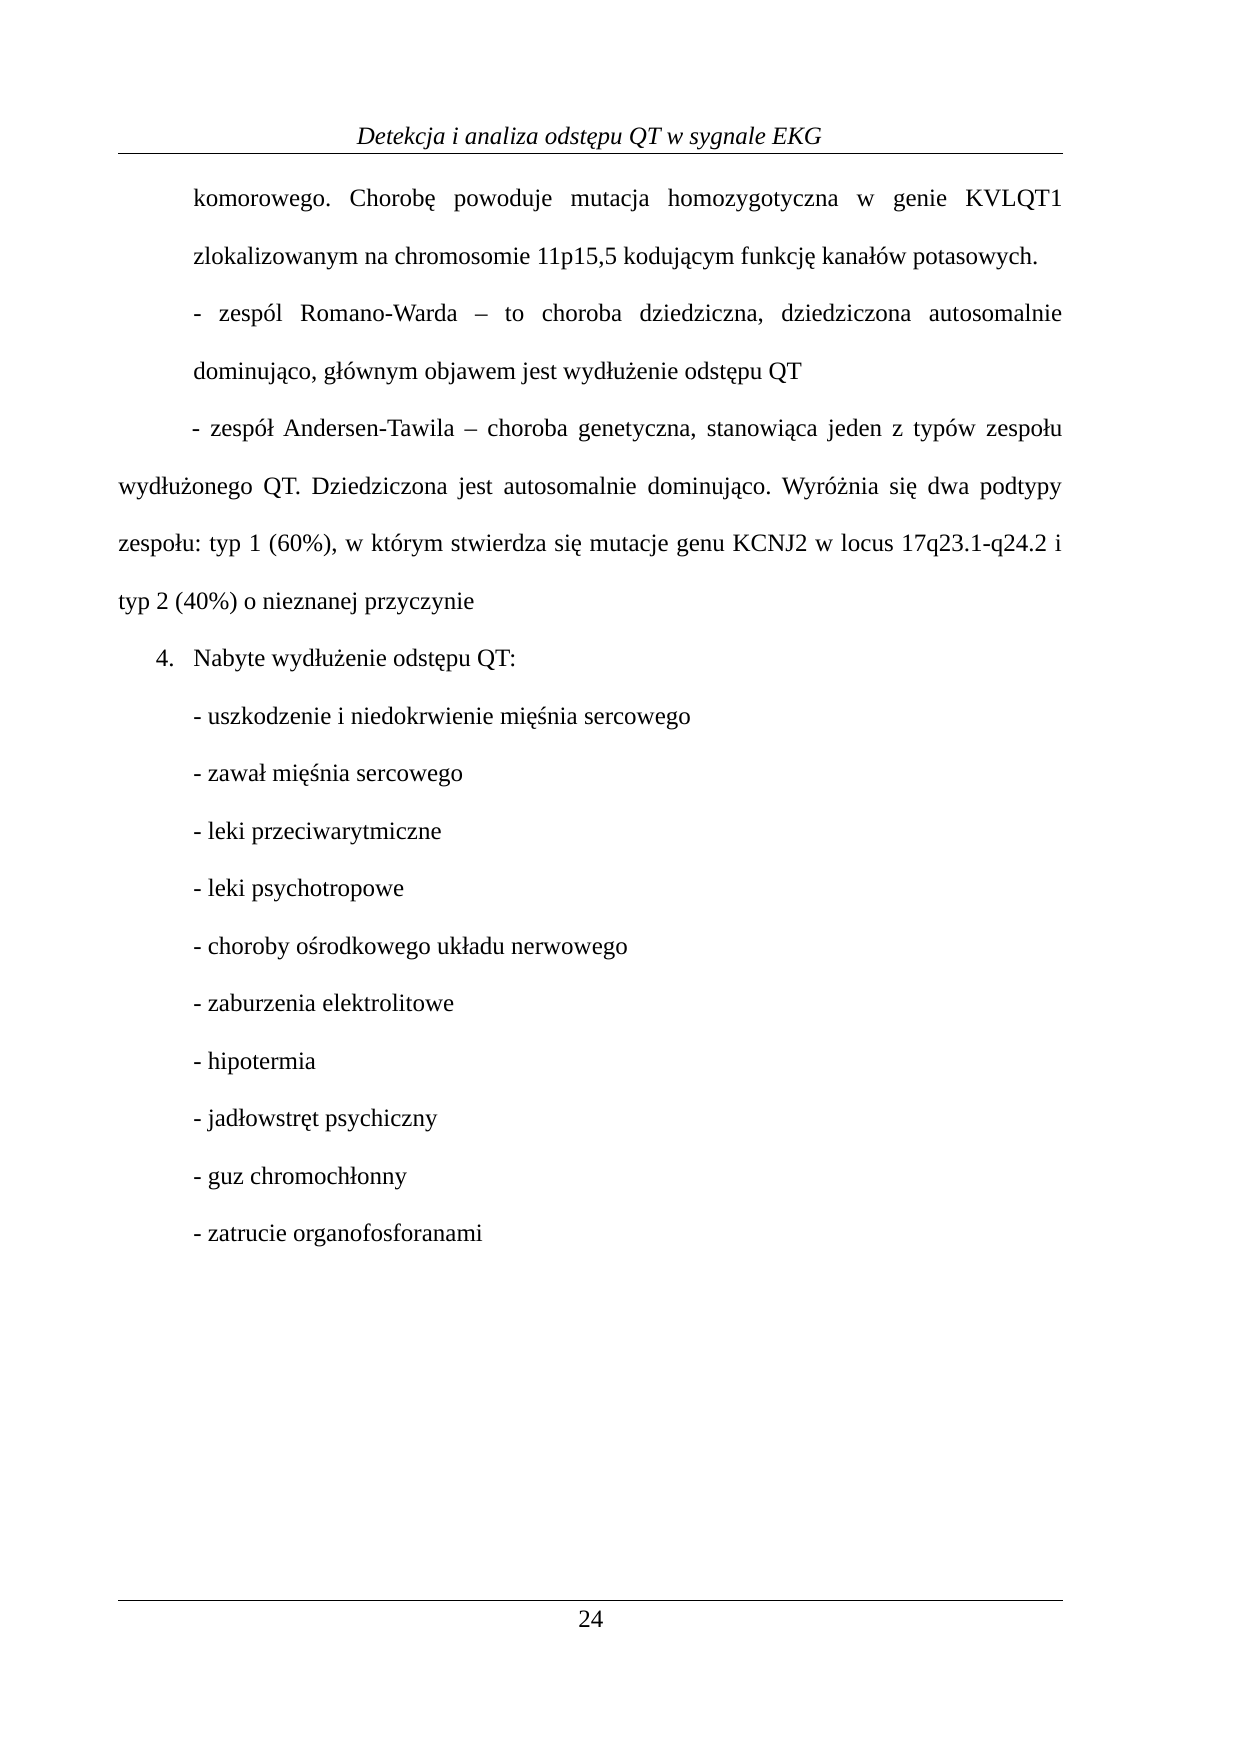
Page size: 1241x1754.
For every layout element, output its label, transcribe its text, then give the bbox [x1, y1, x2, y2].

list - leki przeciwarytmiczne [156, 801, 1063, 844]
list - zaburzenia elektrolitowe [156, 974, 1063, 1017]
list - uszkodzenie i niedokrwienie mięśnia sercowego [156, 686, 1063, 729]
text - zespół Andersen-Tawila – choroba genetyczna, stanowiąca jeden z typów zespołu wydłużonego QT. Dziedziczona jest autosomalnie dominująco. Wyróżnia się dwa podtypy zespołu: typ 1 (60%), w którym stwierdza się mutacje genu KCNJ2 w locus 17q23.1-q24.2 i typ 2 (40%) o nieznanej przyczynie [118, 399, 1063, 614]
list - jadłowstręt psychiczny [156, 1089, 1063, 1132]
list Nabyte wydłużenie odstępu QT: [156, 629, 1063, 672]
list - choroby ośrodkowego układu nerwowego [156, 916, 1063, 959]
list - zatrucie organofosforanami [156, 1204, 1063, 1247]
list - hipotermia [156, 1031, 1063, 1074]
list - leki psychotropowe [156, 859, 1063, 902]
list - zawał mięśnia sercowego [156, 744, 1063, 787]
list - zespól Romano-Warda – to choroba dziedziczna, dziedziczona autosomalnie dominująco, głównym objawem jest wydłużenie odstępu QT [156, 284, 1063, 384]
list komorowego. Chorobę powoduje mutacja homozygotyczna w genie KVLQT1 zlokalizowanym na chromosomie 11p15,5 kodującym funkcję kanałów potasowych. [156, 183, 1063, 269]
list - guz chromochłonny [156, 1146, 1063, 1189]
